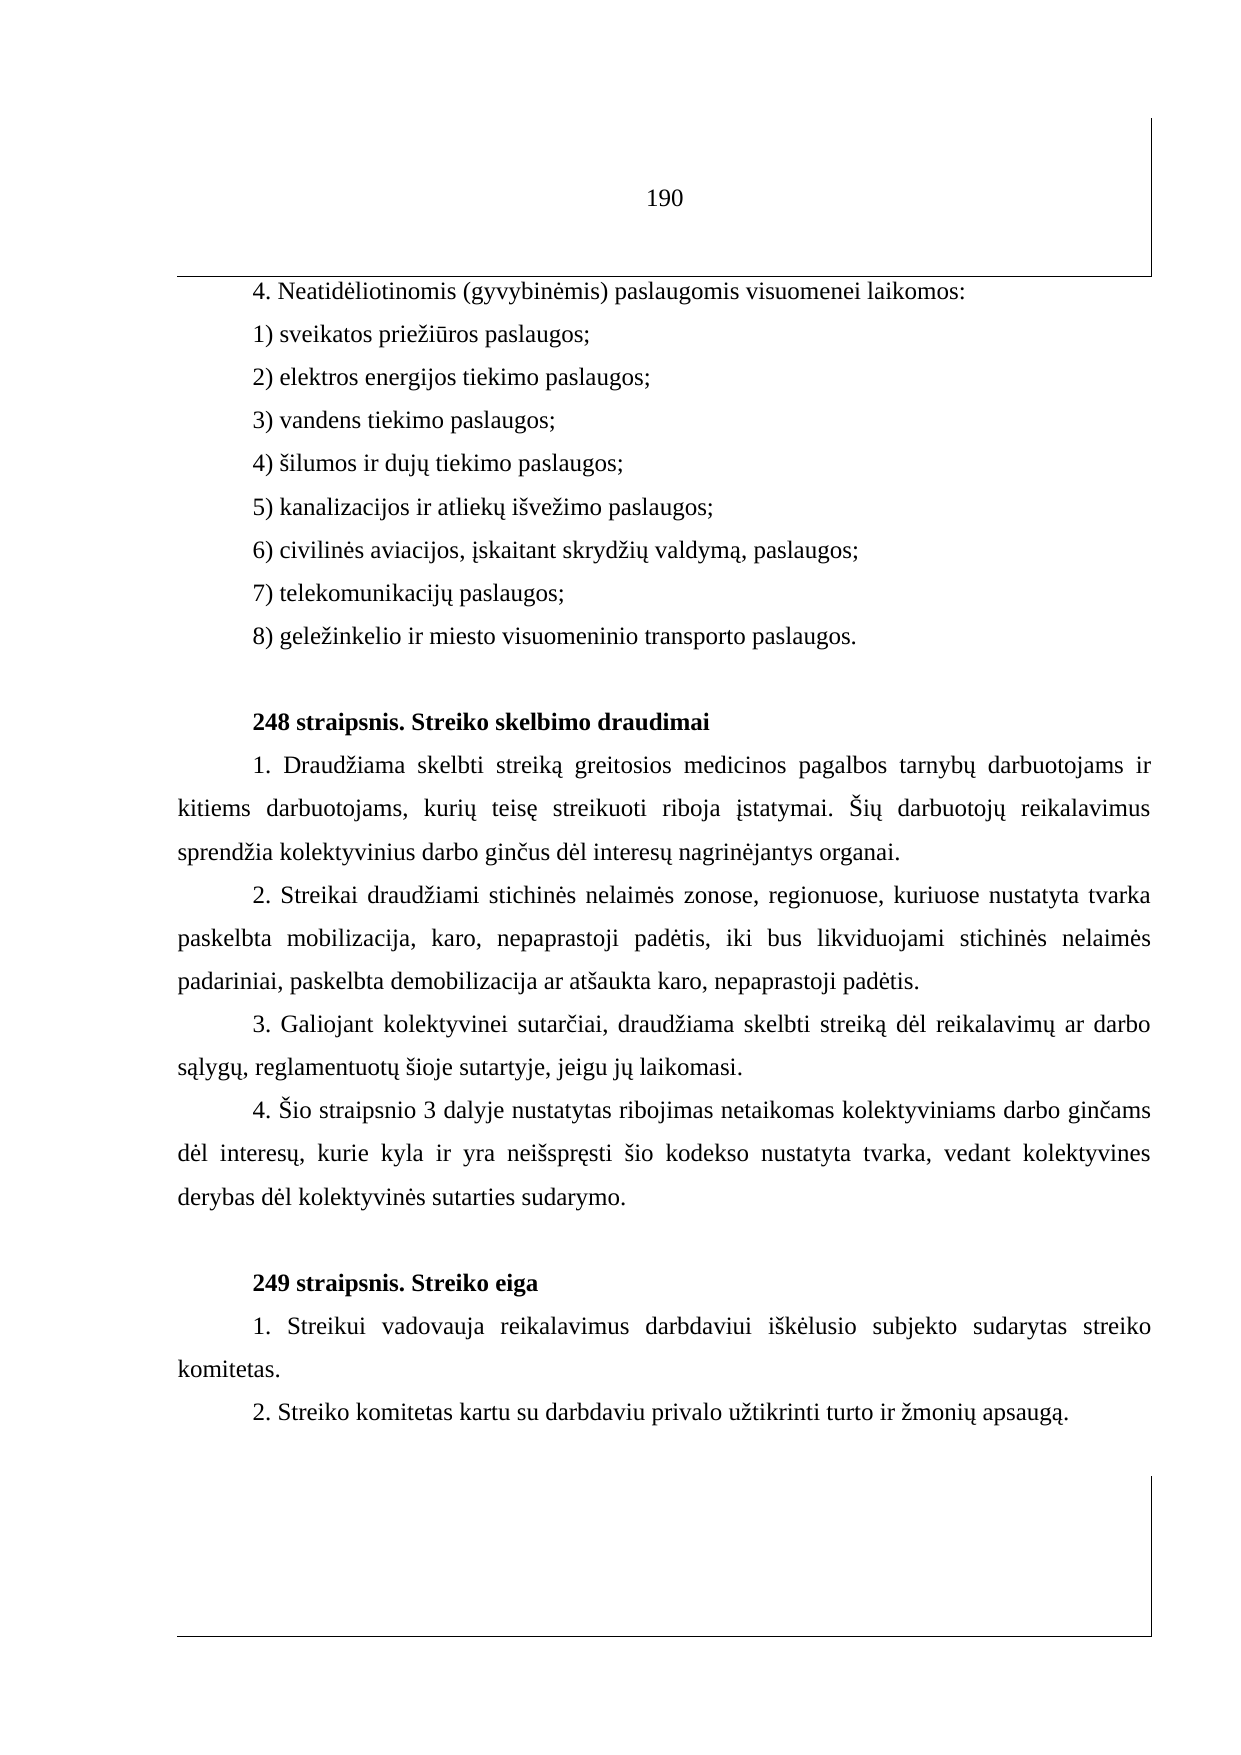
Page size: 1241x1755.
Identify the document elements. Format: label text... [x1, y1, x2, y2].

text 6) civilinės aviacijos, įskaitant skrydžių valdymą, paslaugos; [177, 535, 1152, 563]
text 4) šilumos ir dujų tiekimo paslaugos; [177, 448, 1152, 477]
text 1. Draudžiama skelbti streiką greitosios medicinos pagalbos tarnybų darbuotojams ir kitiems darbuotojams, kurių teisę streikuoti riboja įstatymai. Šių darbuotojų reikalavimus sprendžia kolektyvinius darbo ginčus dėl interesų nagrinėjantys organai. [177, 750, 1152, 865]
text 3) vandens tiekimo paslaugos; [177, 405, 1152, 434]
text 4. Šio straipsnio 3 dalyje nustatytas ribojimas netaikomas kolektyviniams darbo ginčams dėl interesų, kurie kyla ir yra neišspręsti šio kodekso nustatyta tvarka, vedant kolektyvines derybas dėl kolektyvinės sutarties sudarymo. [177, 1095, 1152, 1210]
text 2. Streikai draudžiami stichinės nelaimės zonose, regionuose, kuriuose nustatyta tvarka paskelbta mobilizacija, karo, nepaprastoji padėtis, iki bus likviduojami stichinės nelaimės padariniai, paskelbta demobilizacija ar atšaukta karo, nepaprastoji padėtis. [177, 880, 1152, 995]
text 1) sveikatos priežiūros paslaugos; [177, 319, 1152, 348]
subtitle 249 straipsnis. Streiko eiga [177, 1268, 1152, 1297]
text 1. Streikui vadovauja reikalavimus darbdaviui iškėlusio subjekto sudarytas streiko komitetas. [177, 1311, 1152, 1383]
text 5) kanalizacijos ir atliekų išvežimo paslaugos; [177, 492, 1152, 520]
text 7) telekomunikacijų paslaugos; [177, 578, 1152, 607]
text 2) elektros energijos tiekimo paslaugos; [177, 362, 1152, 391]
text 4. Neatidėliotinomis (gyvybinėmis) paslaugomis visuomenei laikomos: [177, 276, 1152, 305]
text 8) geležinkelio ir miesto visuomeninio transporto paslaugos. [177, 621, 1152, 650]
subtitle 248 straipsnis. Streiko skelbimo draudimai [177, 707, 1152, 736]
text 2. Streiko komitetas kartu su darbdaviu privalo užtikrinti turto ir žmonių apsaugą. [177, 1397, 1152, 1426]
text 3. Galiojant kolektyvinei sutarčiai, draudžiama skelbti streiką dėl reikalavimų ar darbo sąlygų, reglamentuotų šioje sutartyje, jeigu jų laikomasi. [177, 1009, 1152, 1081]
